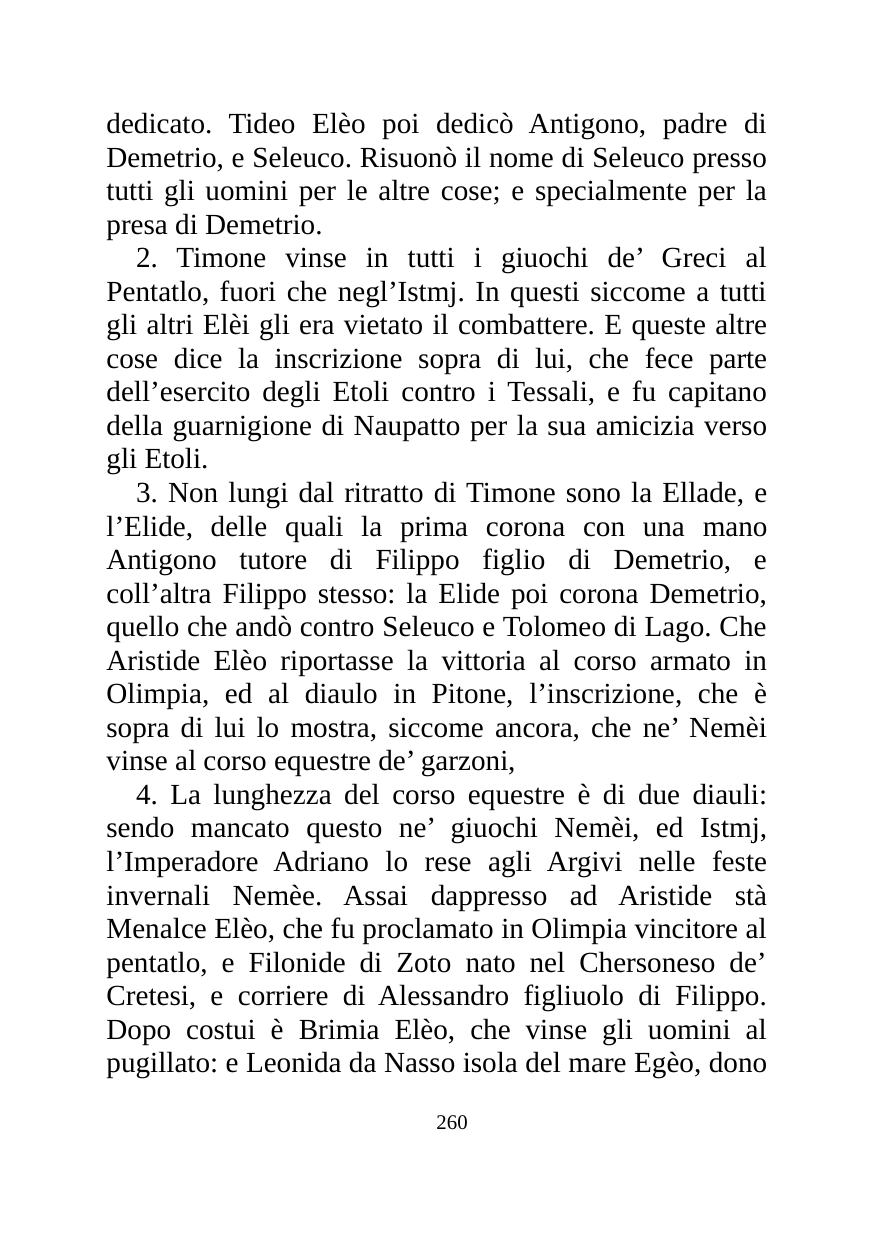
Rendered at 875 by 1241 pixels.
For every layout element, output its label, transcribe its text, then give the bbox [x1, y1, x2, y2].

text 3. Non lungi dal ritratto di Timone sono la Ellade, e l’Elide, delle quali la prima corona con una mano Antigono tutore di Filippo figlio di Demetrio, e coll’altra Filippo stesso: la Elide poi corona Demetrio, quello che andò contro Seleuco e Tolomeo di Lago. Che Aristide Elèo riportasse la vittoria al corso armato in Olimpia, ed al diaulo in Pitone, l’inscrizione, che è sopra di lui lo mostra, siccome ancora, che ne’ Nemèi vinse al corso equestre de’ garzoni, [106, 475, 768, 777]
text 4. La lunghezza del corso equestre è di due diauli: sendo mancato questo ne’ giuochi Nemèi, ed Istmj, l’Imperadore Adriano lo rese agli Argivi nelle feste invernali Nemèe. Assai dappresso ad Aristide stà Menalce Elèo, che fu proclamato in Olimpia vincitore al pentatlo, e Filonide di Zoto nato nel Chersoneso de’ Cretesi, e corriere di Alessandro figliuolo di Filippo. Dopo costui è Brimia Elèo, che vinse gli uomini al pugillato: e Leonida da Nasso isola del mare Egèo, dono [106, 777, 768, 1079]
text 2. Timone vinse in tutti i giuochi de’ Greci al Pentatlo, fuori che negl’Istmj. In questi siccome a tutti gli altri Elèi gli era vietato il combattere. E queste altre cose dice la inscrizione sopra di lui, che fece parte dell’esercito degli Etoli contro i Tessali, e fu capitano della guarnigione di Naupatto per la sua amicizia verso gli Etoli. [106, 240, 768, 475]
text dedicato. Tideo Elèo poi dedicò Antigono, padre di Demetrio, e Seleuco. Risuonò il nome di Seleuco presso tutti gli uomini per le altre cose; e specialmente per la presa di Demetrio. [106, 106, 768, 240]
